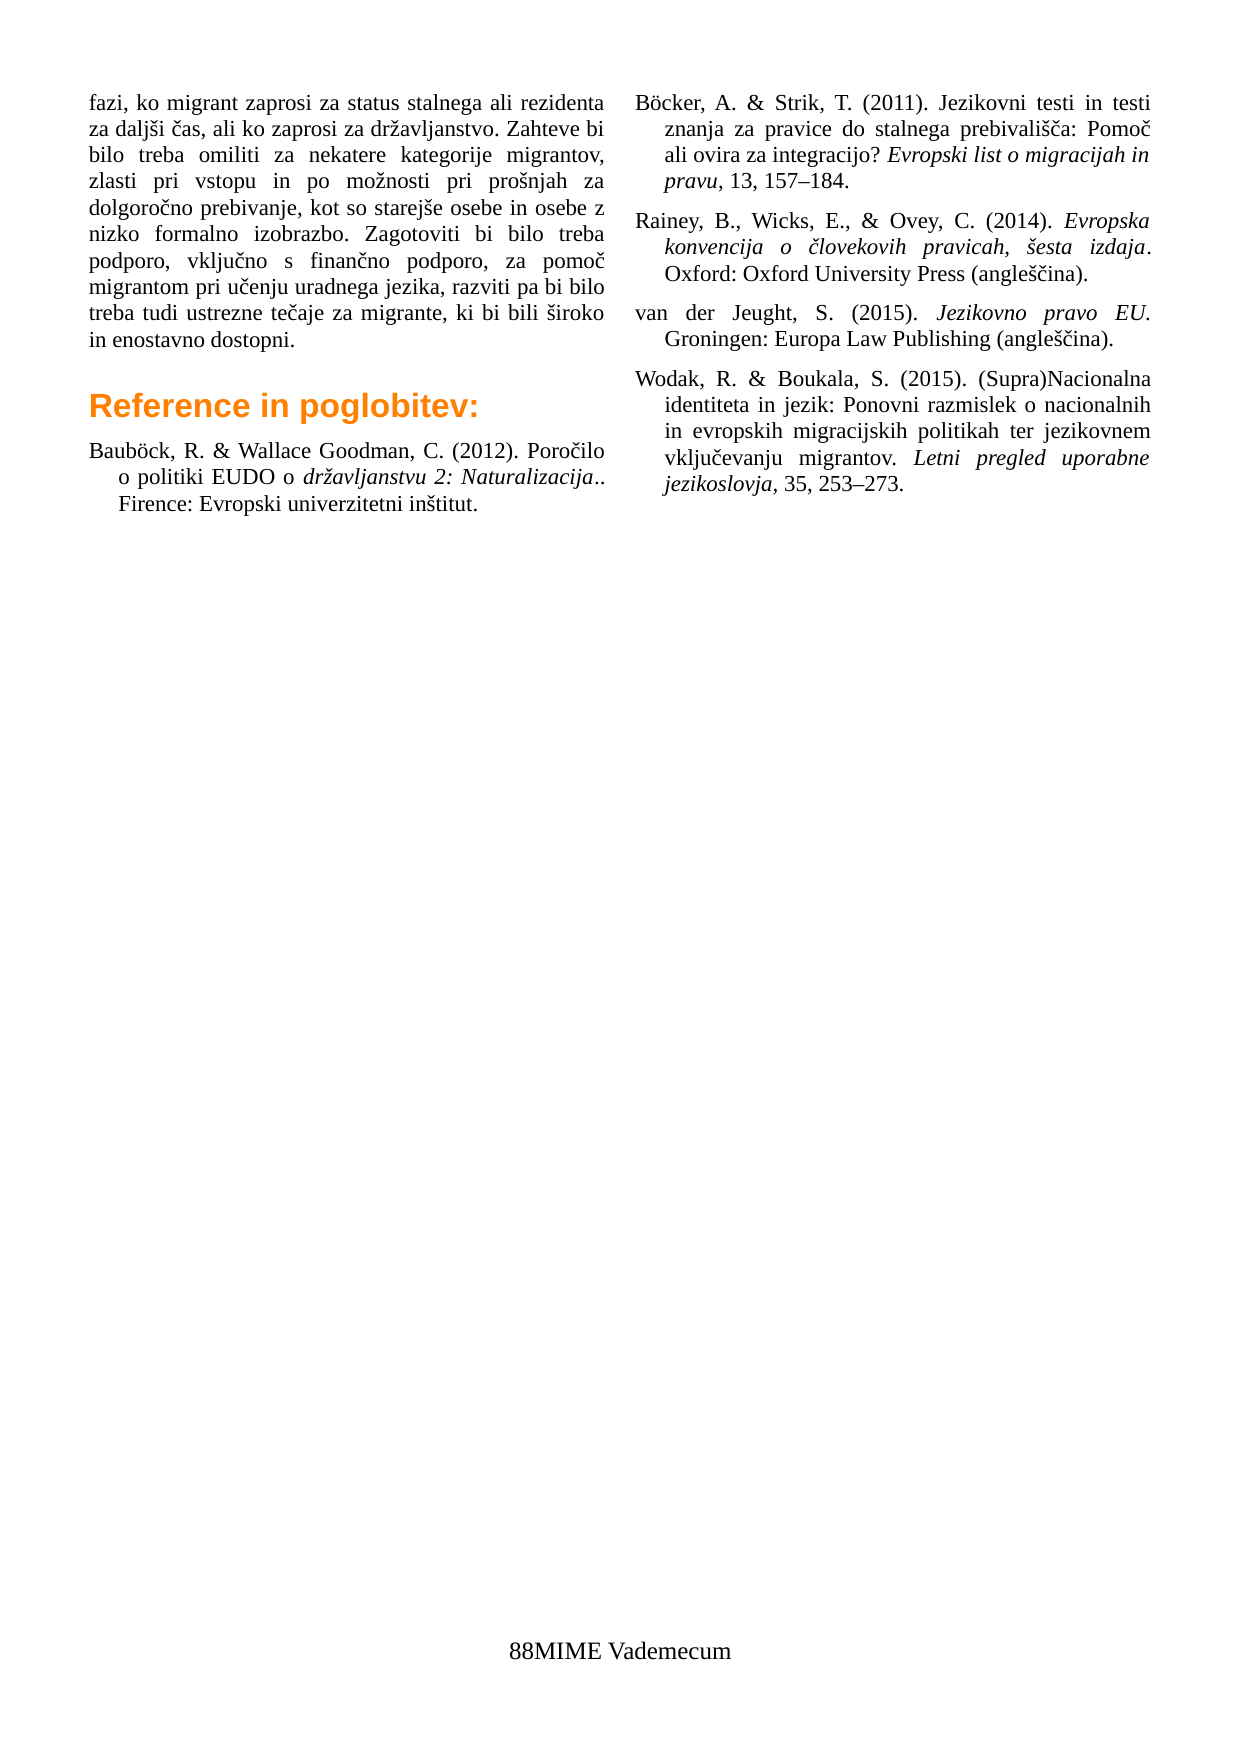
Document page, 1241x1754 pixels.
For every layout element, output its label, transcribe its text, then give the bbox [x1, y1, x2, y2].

text Bauböck, R. & Wallace Goodman, C. (2012). Poročilo o politiki EUDO o državljanstvu 2: Naturalizacija.. Firence: Evropski univerzitetni inštitut. [88, 437, 605, 516]
subtitle Reference in poglobitev: [88, 386, 605, 424]
text Wodak, R. & Boukala, S. (2015). (Supra)Nacionalna identiteta in jezik: Ponovni razmislek o nacionalnih in evropskih migracijskih politikah ter jezikovnem vključevanju migrantov. Letni pregled uporabne jezikoslovja, 35, 253–273. [635, 365, 1152, 497]
text Böcker, A. & Strik, T. (2011). Jezikovni testi in testi znanja za pravice do stalnega prebivališča: Pomoč ali ovira za integracijo? Evropski list o migracijah in pravu, 13, 157–184. [635, 88, 1152, 194]
text Rainey, B., Wicks, E., & Ovey, C. (2014). Evropska konvencija o človekovih pravicah, šesta izdaja. Oxford: Oxford University Press (angleščina). [635, 207, 1152, 286]
text van der Jeught, S. (2015). Jezikovno pravo EU. Groningen: Europa Law Publishing (angleščina). [635, 299, 1152, 352]
text fazi, ko migrant zaprosi za status stalnega ali rezidenta za daljši čas, ali ko zaprosi za državljanstvo. Zahteve bi bilo treba omiliti za nekatere kategorije migrantov, zlasti pri vstopu in po možnosti pri prošnjah za dolgoročno prebivanje, kot so starejše osebe in osebe z nizko formalno izobrazbo. Zagotoviti bi bilo treba podporo, vključno s finančno podporo, za pomoč migrantom pri učenju uradnega jezika, razviti pa bi bilo treba tudi ustrezne tečaje za migrante, ki bi bili široko in enostavno dostopni. [88, 88, 605, 352]
